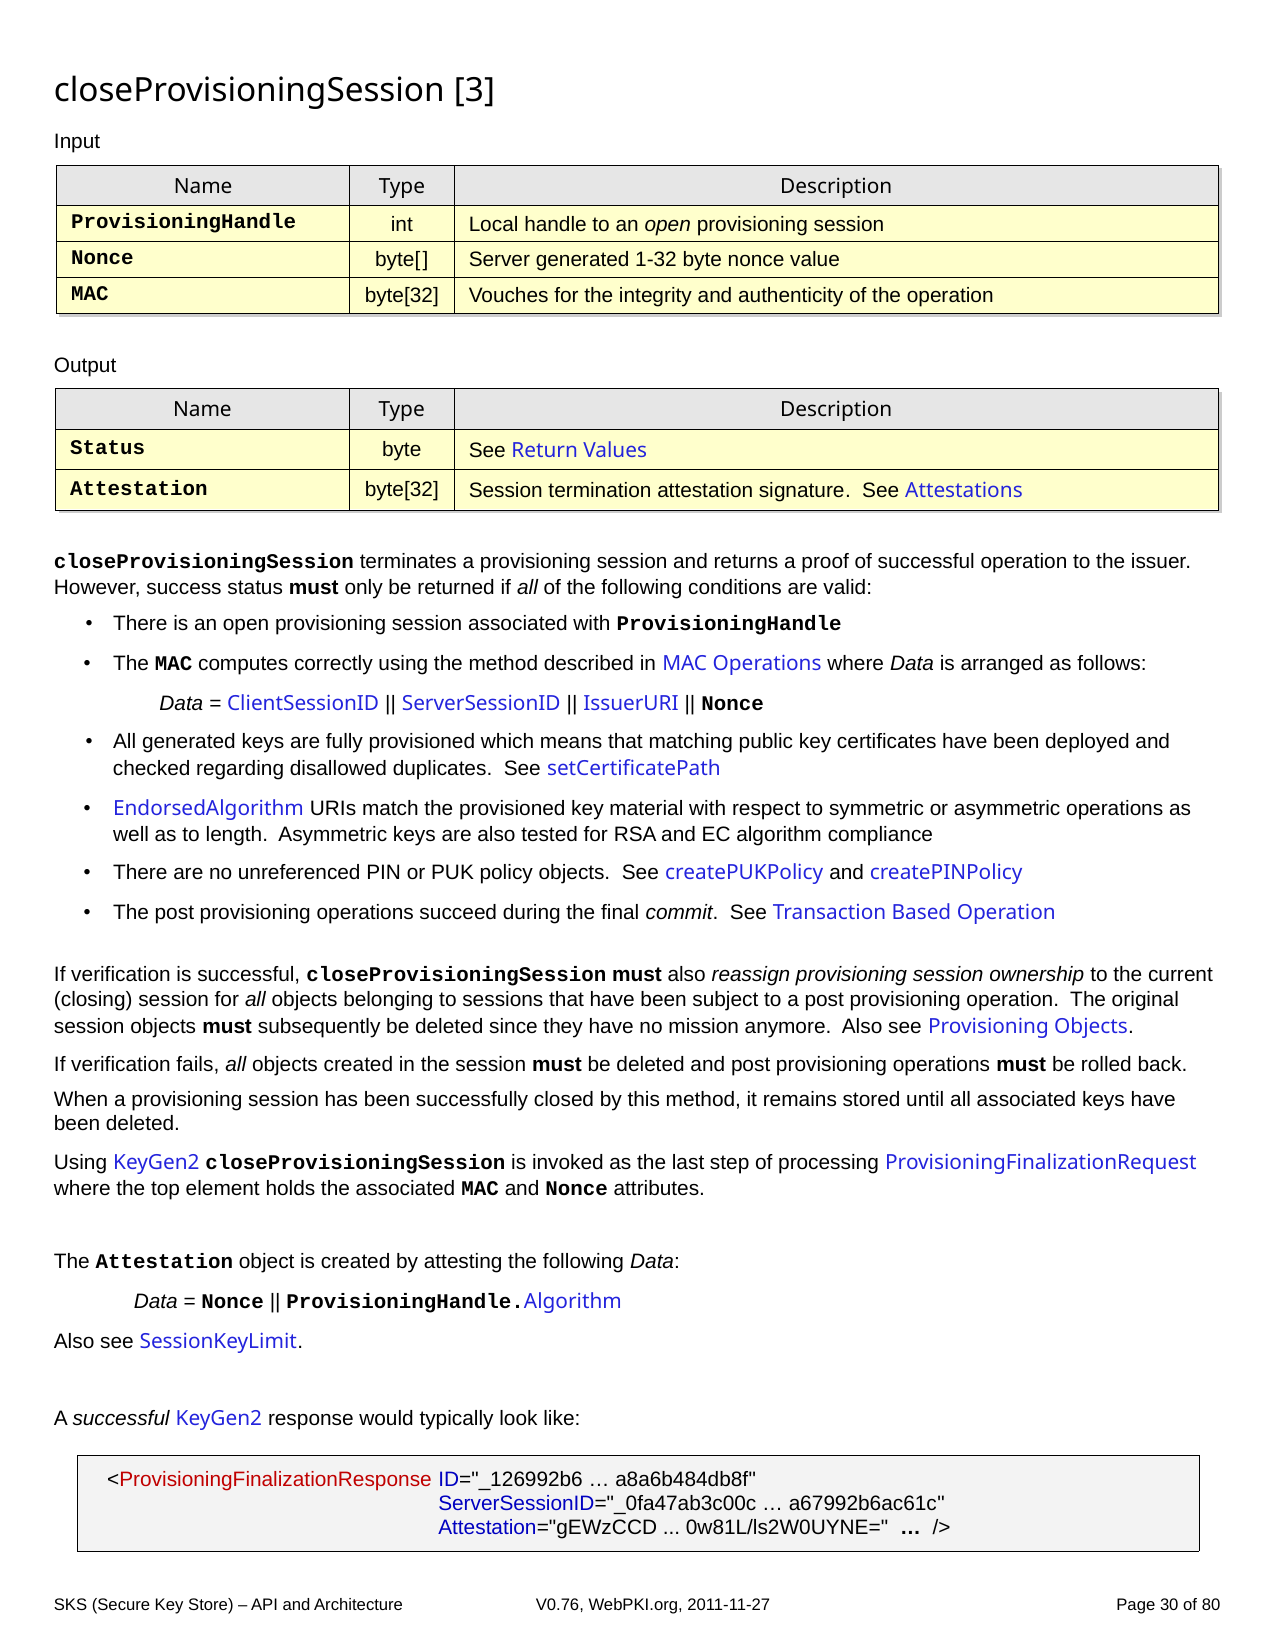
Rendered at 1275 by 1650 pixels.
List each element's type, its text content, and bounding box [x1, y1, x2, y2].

text When a provisioning session has been successfully closed by this method, it remains stored until all associated keys have been deleted. [54, 1087, 1221, 1135]
table_header Name [57, 166, 349, 205]
table_header Type [350, 389, 454, 429]
list Data = ClientSessionID || ServerSessionID || IssuerURI || Nonce [83, 688, 1221, 717]
text Output [54, 352, 1221, 376]
list All generated keys are fully provisioned which means that matching public key certificates have been deployed and checked regarding disallowed duplicates. See setCertificatePath [85, 729, 1221, 781]
table_cell byte⁮[32] [350, 278, 454, 313]
table_cell byte[32] [350, 470, 454, 509]
text A successful KeyGen2 response would typically look like: [54, 1403, 1221, 1431]
text If verification fails, all objects created in the session must be deleted and post provisioning operations must be rolled back. [54, 1051, 1221, 1075]
table_cell See Return Values [455, 430, 1218, 469]
table_cell MAC [57, 278, 349, 313]
table_cell Attestation [56, 470, 349, 509]
table_header Name [56, 389, 349, 429]
table_cell Server generated 1-32 byte nonce value [455, 242, 1218, 277]
list There are no unreferenced PIN or PUK policy objects. See createPUKPolicy and createPINPolicy [83, 857, 1221, 886]
text Input [54, 129, 1221, 153]
table_header Description [455, 389, 1218, 429]
text Using KeyGen2 closeProvisioningSession is invoked as the last step of processing ProvisioningFinalizationRequest where the top element holds the associated MAC and Nonce attributes. [54, 1147, 1221, 1201]
list The MAC computes correctly using the method described in MAC Operations where Data is arranged as follows: [83, 648, 1221, 677]
list EndorsedAlgorithm URIs match the provisioned key material with respect to symmetric or asymmetric operations as well as to length. Asymmetric keys are also tested for RSA and EC algorithm compliance [83, 793, 1221, 845]
table_header Description [455, 166, 1218, 205]
table_header <ProvisioningFinalizationResponse ID="_126992b6 … a8a6b484db8f" ServerSessionID="_0fa47ab3c00c … a67992b6ac61c" Attestation="gEWzCCD ... 0w81L/ls2W0UYNE=" … /> [78, 1456, 1199, 1551]
table_cell int [350, 206, 454, 241]
text Also see SessionKeyLimit. [54, 1327, 1221, 1355]
text closeProvisioningSession terminates a provisioning session and returns a proof of successful operation to the issuer. However, success status must only be returned if all of the following conditions are valid: [54, 549, 1221, 599]
table_cell Nonce [57, 242, 349, 277]
table_cell Local handle to an open provisioning session [455, 206, 1218, 241]
text The Attestation object is created by attesting the following Data: [54, 1249, 1221, 1274]
table_cell byte [350, 430, 454, 469]
table_cell byte[ ] [350, 242, 454, 277]
table_cell Vouches for the integrity and authenticity of the operation [455, 278, 1218, 313]
subtitle closeProvisioningSession [3] [54, 66, 1221, 111]
table_cell Session termination attestation signature. See Attestations [455, 470, 1218, 509]
table_header Type [350, 166, 454, 205]
table_cell Status [56, 430, 349, 469]
list There is an open provisioning session associated with ProvisioningHandle [85, 610, 1221, 636]
text If verification is successful, closeProvisioningSession must also reassign provisioning session ownership to the current (closing) session for all objects belonging to sessions that have been subject to a post provisioning operation. The original session objects must subsequently be deleted since they have no mission anymore. Also see Provisioning Objects. [54, 961, 1221, 1040]
list The post provisioning operations succeed during the final commit. See Transaction Based Operation [83, 897, 1221, 926]
text Data = Nonce || ProvisioningHandle.Algorithm [54, 1286, 1221, 1315]
table_cell ProvisioningHandle [57, 206, 349, 241]
